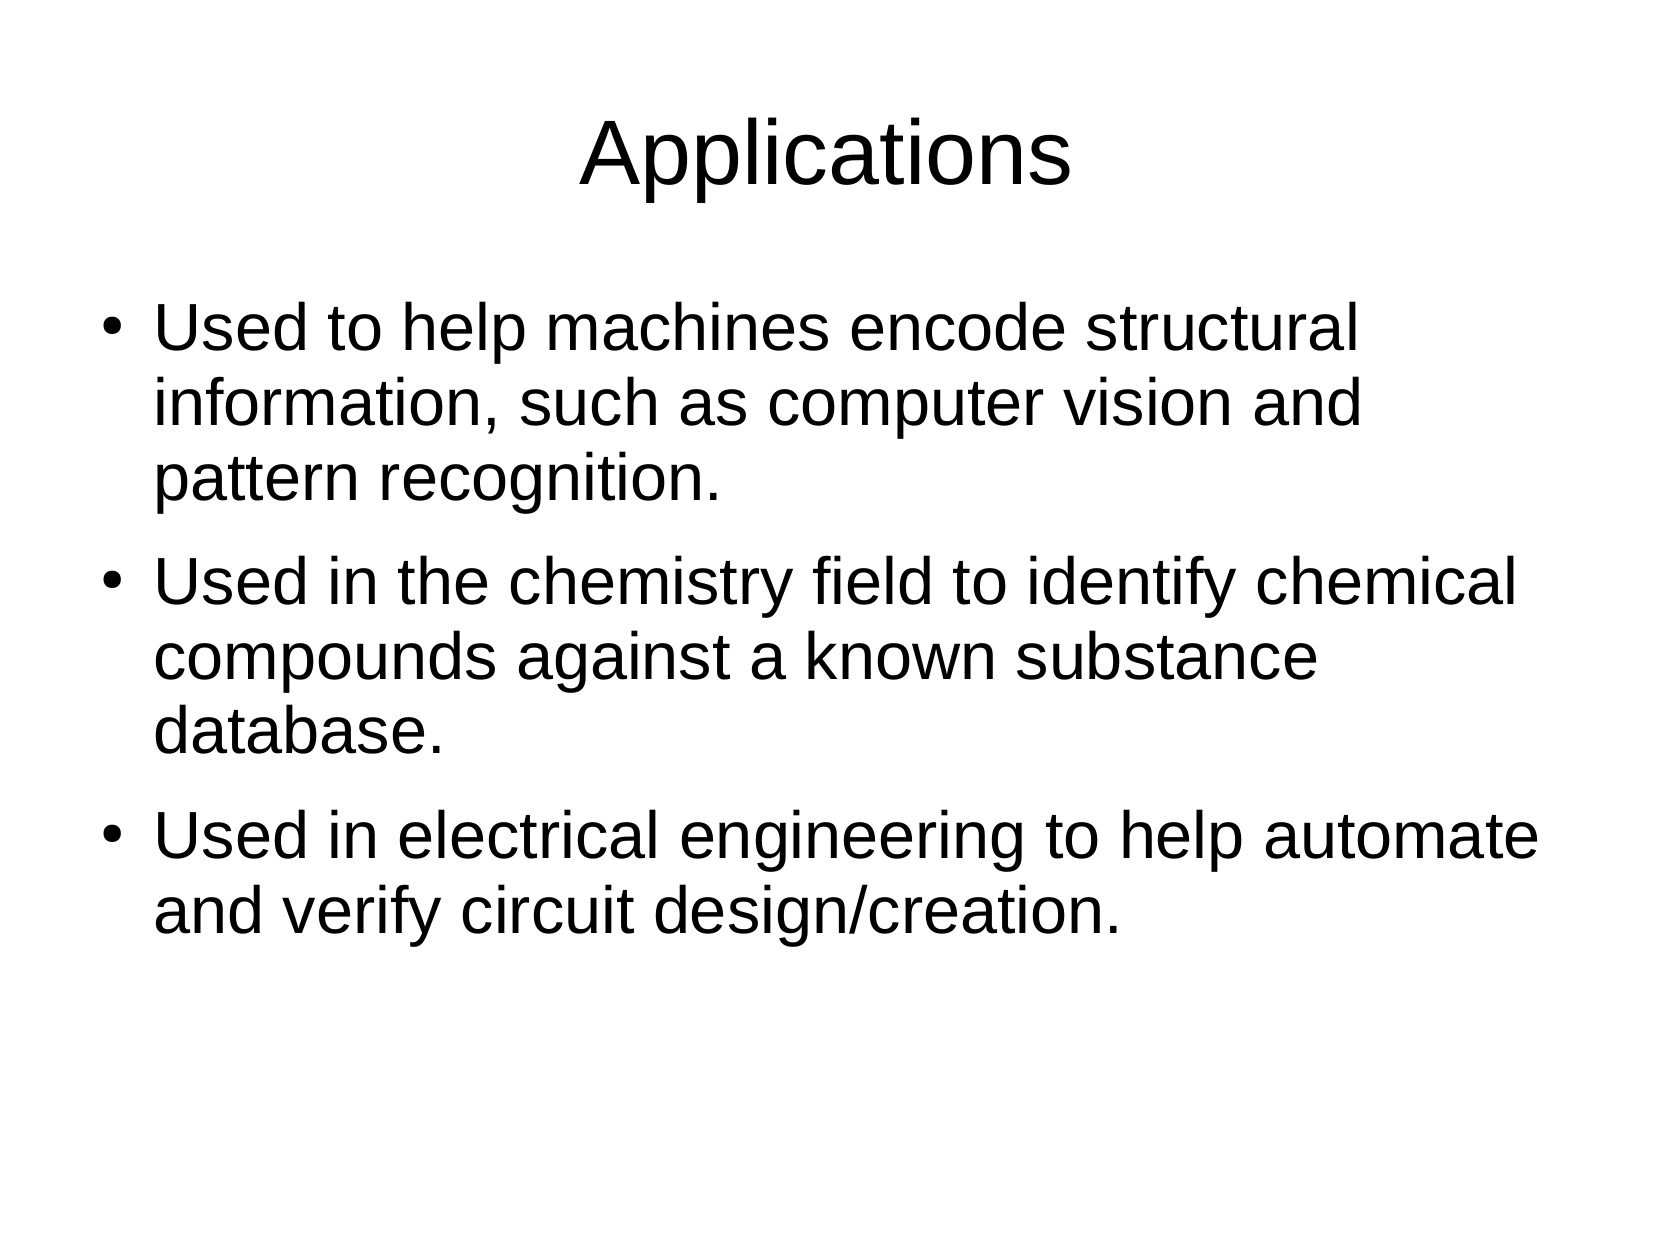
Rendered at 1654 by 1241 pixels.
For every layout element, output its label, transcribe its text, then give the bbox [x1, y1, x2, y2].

title Applications [82, 49, 1571, 257]
list Used to help machines encode structural information, such as computer vision and pattern recognition. Used in the chemistry field to identify chemical compounds against a known substance database. Used in electrical engineering to help automate and verify circuit design/creation. [82, 290, 1571, 1010]
